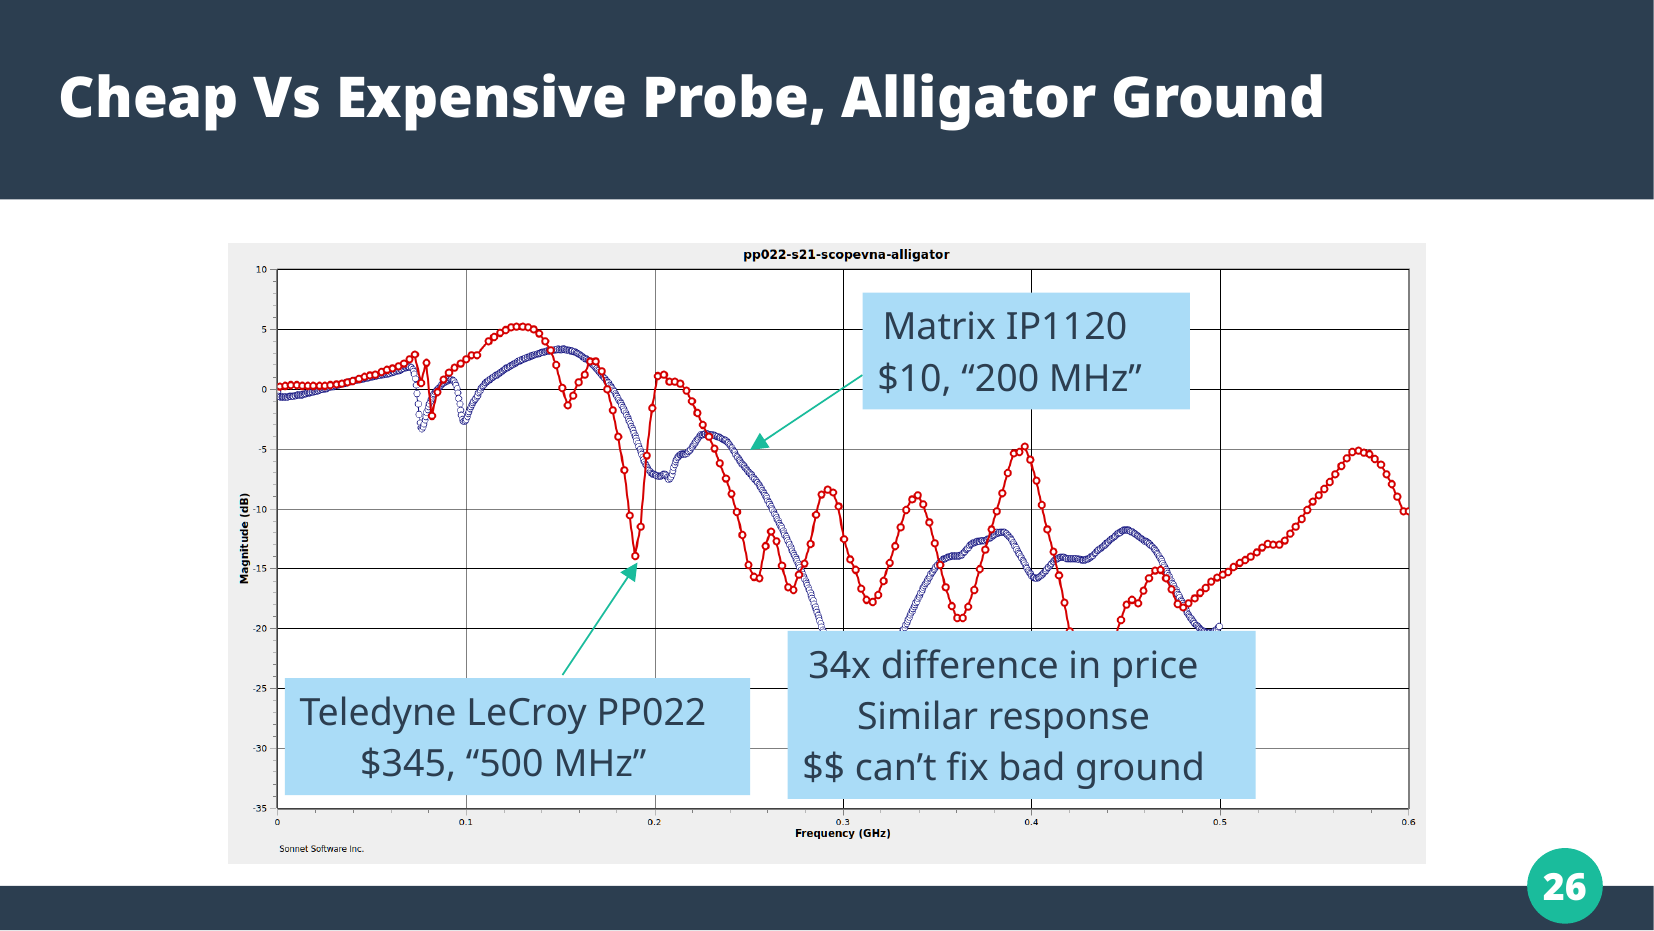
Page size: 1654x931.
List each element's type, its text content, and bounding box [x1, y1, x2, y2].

text_box 34x difference in price Similar response $$ can’t fix bad ground [787, 642, 1256, 788]
picture [228, 243, 1426, 864]
title Cheap Vs Expensive Probe, Alligator Ground [59, 37, 1595, 155]
text_box Matrix IP1120 $10, “200 MHz” [862, 300, 1190, 402]
text_box Teledyne LeCroy PP022 $345, “500 MHz” [284, 685, 751, 788]
